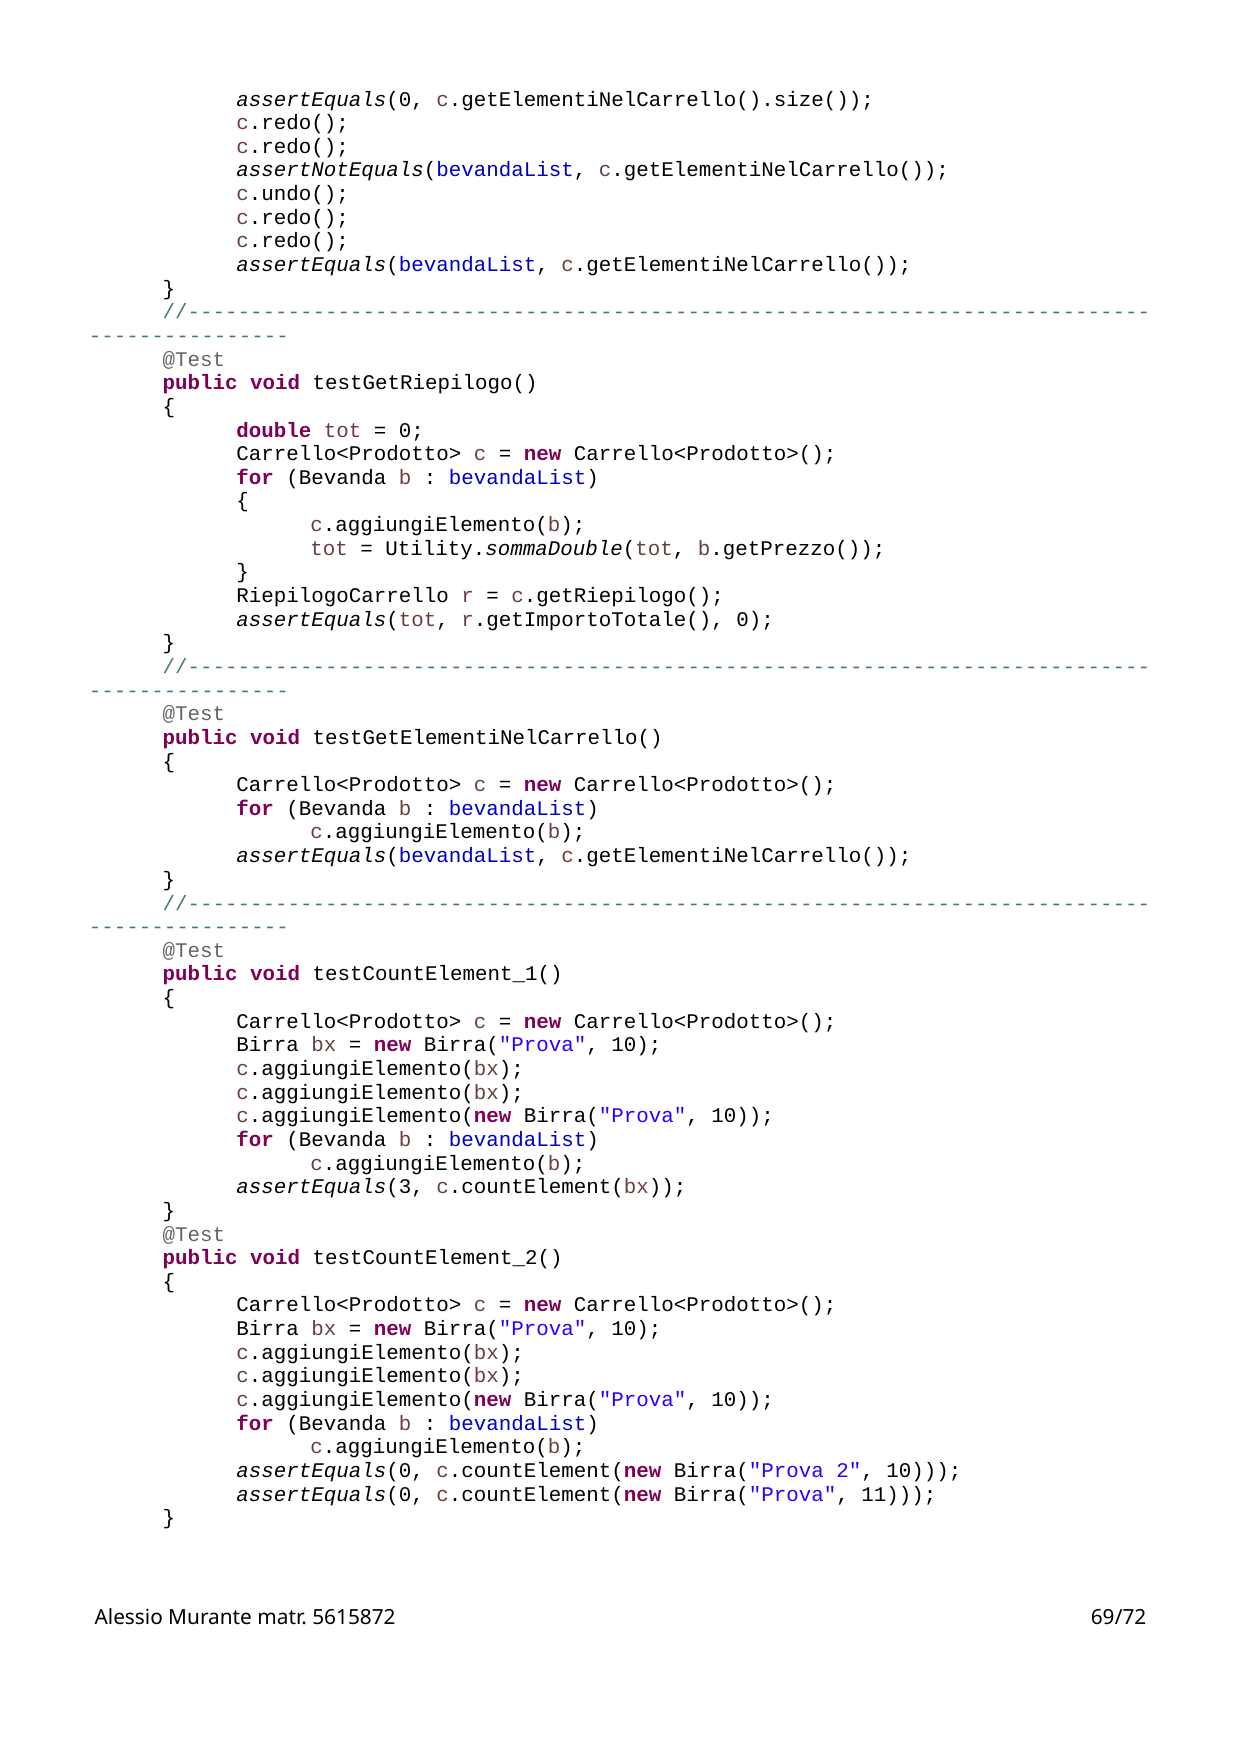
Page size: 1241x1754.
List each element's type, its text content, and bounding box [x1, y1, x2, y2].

text { [88, 1271, 1152, 1294]
text assertNotEquals(bevandaList, c.getElementiNelCarrello()); [88, 159, 1152, 183]
text c.aggiungiElemento(b); [88, 822, 1152, 845]
text Carrello<Prodotto> c = new Carrello<Prodotto>(); [88, 1011, 1152, 1034]
text c.aggiungiElemento(b); [88, 514, 1152, 538]
text } [88, 278, 1152, 301]
text for (Bevanda b : bevandaList) [88, 1413, 1152, 1436]
text Birra bx = new Birra("Prova", 10); [88, 1318, 1152, 1342]
text c.aggiungiElemento(bx); [88, 1342, 1152, 1365]
text } [88, 632, 1152, 656]
text for (Bevanda b : bevandaList) [88, 798, 1152, 822]
text //--------------------------------------------------------------------------------------------- [88, 656, 1152, 703]
text assertEquals(tot, r.getImportoTotale(), 0); [88, 609, 1152, 632]
text } [88, 561, 1152, 585]
text c.aggiungiElemento(b); [88, 1153, 1152, 1176]
text public void testCountElement_1() [88, 963, 1152, 987]
text c.aggiungiElemento(bx); [88, 1058, 1152, 1082]
text Carrello<Prodotto> c = new Carrello<Prodotto>(); [88, 443, 1152, 467]
text c.redo(); [88, 136, 1152, 159]
text Carrello<Prodotto> c = new Carrello<Prodotto>(); [88, 774, 1152, 798]
text c.redo(); [88, 112, 1152, 136]
text assertEquals(bevandaList, c.getElementiNelCarrello()); [88, 845, 1152, 869]
text { [88, 751, 1152, 774]
text { [88, 987, 1152, 1011]
text assertEquals(3, c.countElement(bx)); [88, 1176, 1152, 1200]
text c.aggiungiElemento(bx); [88, 1082, 1152, 1105]
text c.redo(); [88, 207, 1152, 230]
text for (Bevanda b : bevandaList) [88, 467, 1152, 491]
text c.aggiungiElemento(new Birra("Prova", 10)); [88, 1105, 1152, 1129]
text c.aggiungiElemento(b); [88, 1436, 1152, 1460]
text c.undo(); [88, 183, 1152, 207]
text } [88, 869, 1152, 892]
text assertEquals(0, c.countElement(new Birra("Prova", 11))); [88, 1484, 1152, 1507]
text c.aggiungiElemento(new Birra("Prova", 10)); [88, 1389, 1152, 1413]
text tot = Utility.sommaDouble(tot, b.getPrezzo()); [88, 538, 1152, 561]
text @Test [88, 940, 1152, 963]
text assertEquals(bevandaList, c.getElementiNelCarrello()); [88, 254, 1152, 278]
text //--------------------------------------------------------------------------------------------- [88, 892, 1152, 940]
text c.aggiungiElemento(bx); [88, 1365, 1152, 1389]
text } [88, 1507, 1152, 1531]
text c.redo(); [88, 230, 1152, 254]
text double tot = 0; [88, 419, 1152, 443]
text Carrello<Prodotto> c = new Carrello<Prodotto>(); [88, 1294, 1152, 1318]
text { [88, 491, 1152, 514]
text public void testGetElementiNelCarrello() [88, 727, 1152, 751]
text public void testCountElement_2() [88, 1247, 1152, 1271]
text public void testGetRiepilogo() [88, 372, 1152, 396]
text Birra bx = new Birra("Prova", 10); [88, 1034, 1152, 1058]
text @Test [88, 1223, 1152, 1247]
text } [88, 1200, 1152, 1223]
text RiepilogoCarrello r = c.getRiepilogo(); [88, 585, 1152, 609]
text for (Bevanda b : bevandaList) [88, 1129, 1152, 1153]
text @Test [88, 349, 1152, 372]
text { [88, 396, 1152, 419]
text assertEquals(0, c.getElementiNelCarrello().size()); [88, 88, 1152, 112]
text @Test [88, 703, 1152, 727]
text assertEquals(0, c.countElement(new Birra("Prova 2", 10))); [88, 1460, 1152, 1484]
text //--------------------------------------------------------------------------------------------- [88, 301, 1152, 349]
